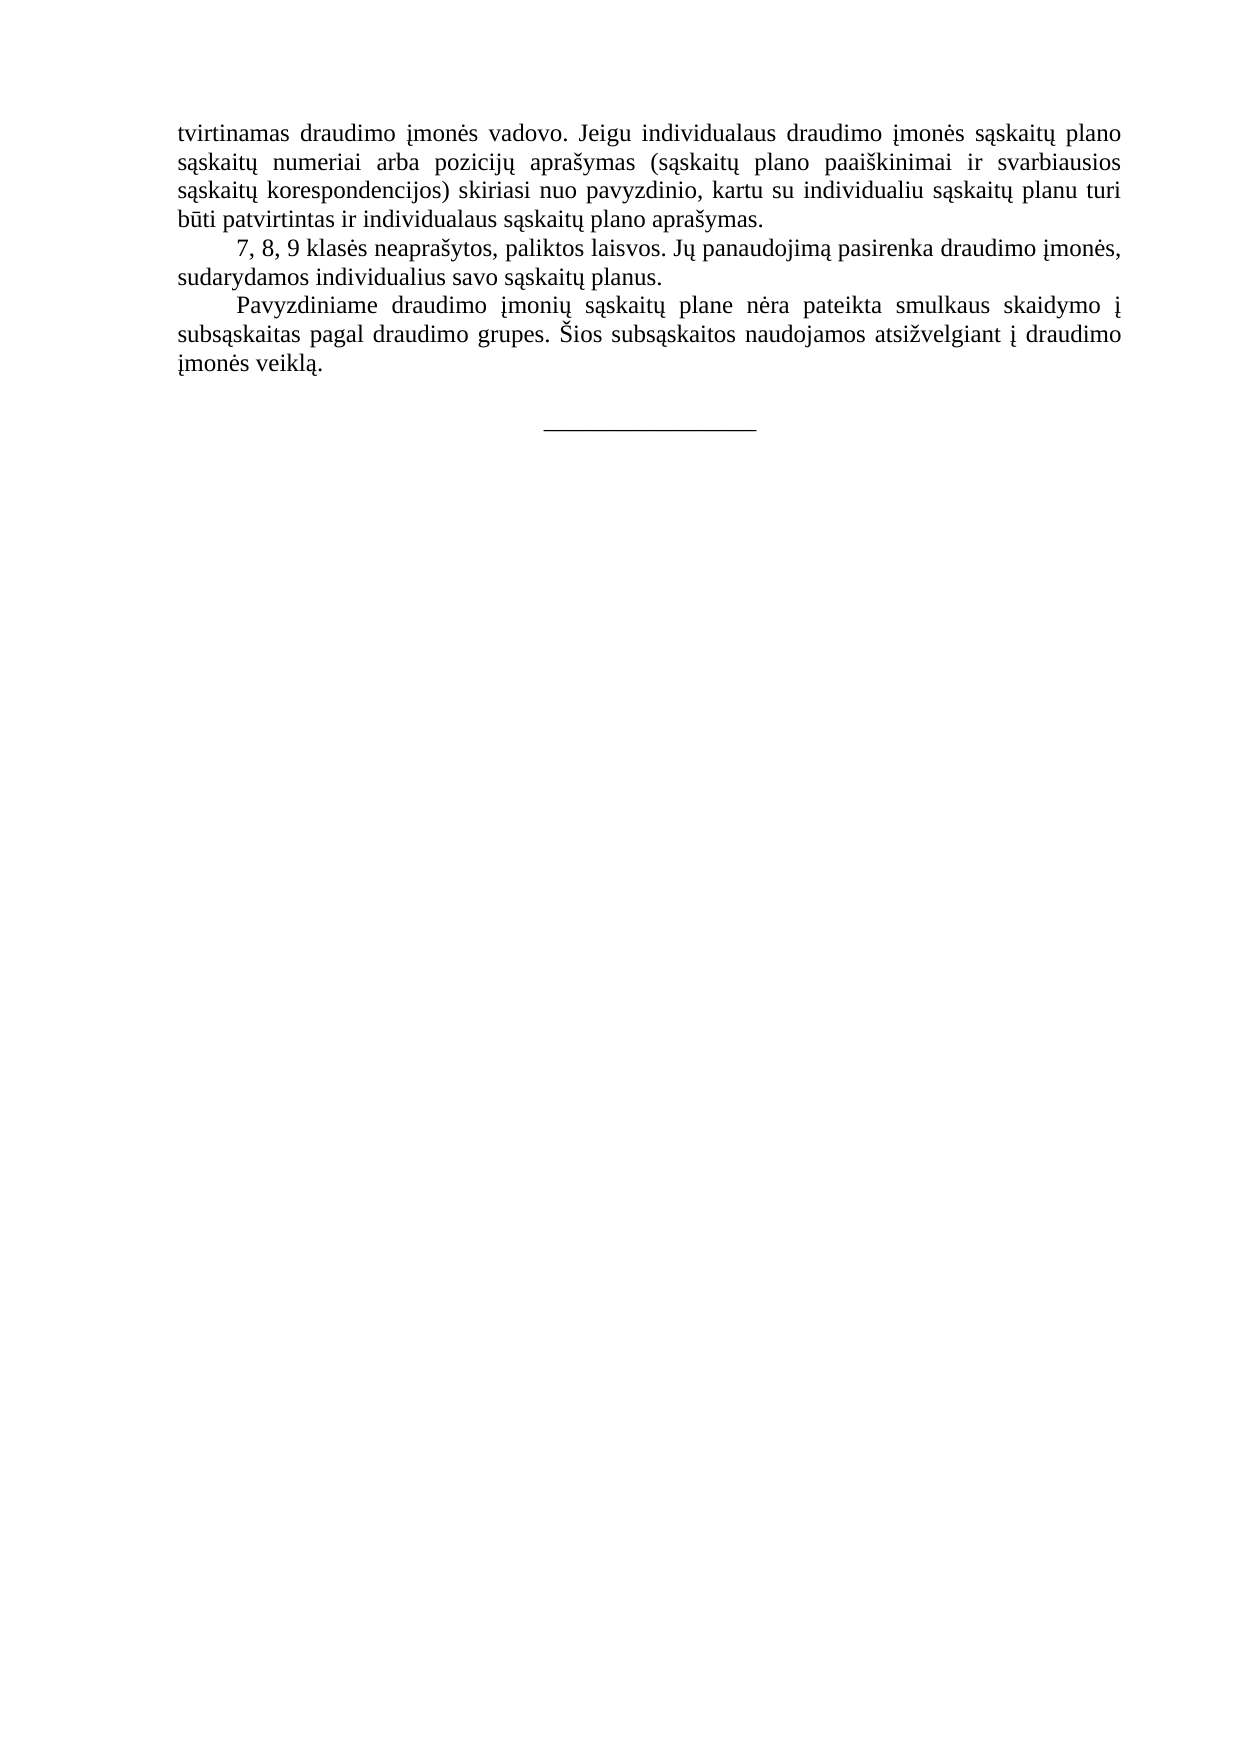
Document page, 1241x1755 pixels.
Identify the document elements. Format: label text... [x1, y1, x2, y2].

text Pavyzdiniame draudimo įmonių sąskaitų plane nėra pateikta smulkaus skaidymo į subsąskaitas pagal draudimo grupes. Šios subsąskaitos naudojamos atsižvelgiant į draudimo įmonės veiklą. [177, 291, 1122, 377]
text 7, 8, 9 klasės neaprašytos, paliktos laisvos. Jų panaudojimą pasirenka draudimo įmonės, sudarydamos individualius savo sąskaitų planus. [177, 233, 1122, 291]
text _________________ [177, 406, 1122, 434]
text tvirtinamas draudimo įmonės vadovo. Jeigu individualaus draudimo įmonės sąskaitų plano sąskaitų numeriai arba pozicijų aprašymas (sąskaitų plano paaiškinimai ir svarbiausios sąskaitų korespondencijos) skiriasi nuo pavyzdinio, kartu su individualiu sąskaitų planu turi būti patvirtintas ir individualaus sąskaitų plano aprašymas. [177, 118, 1122, 233]
